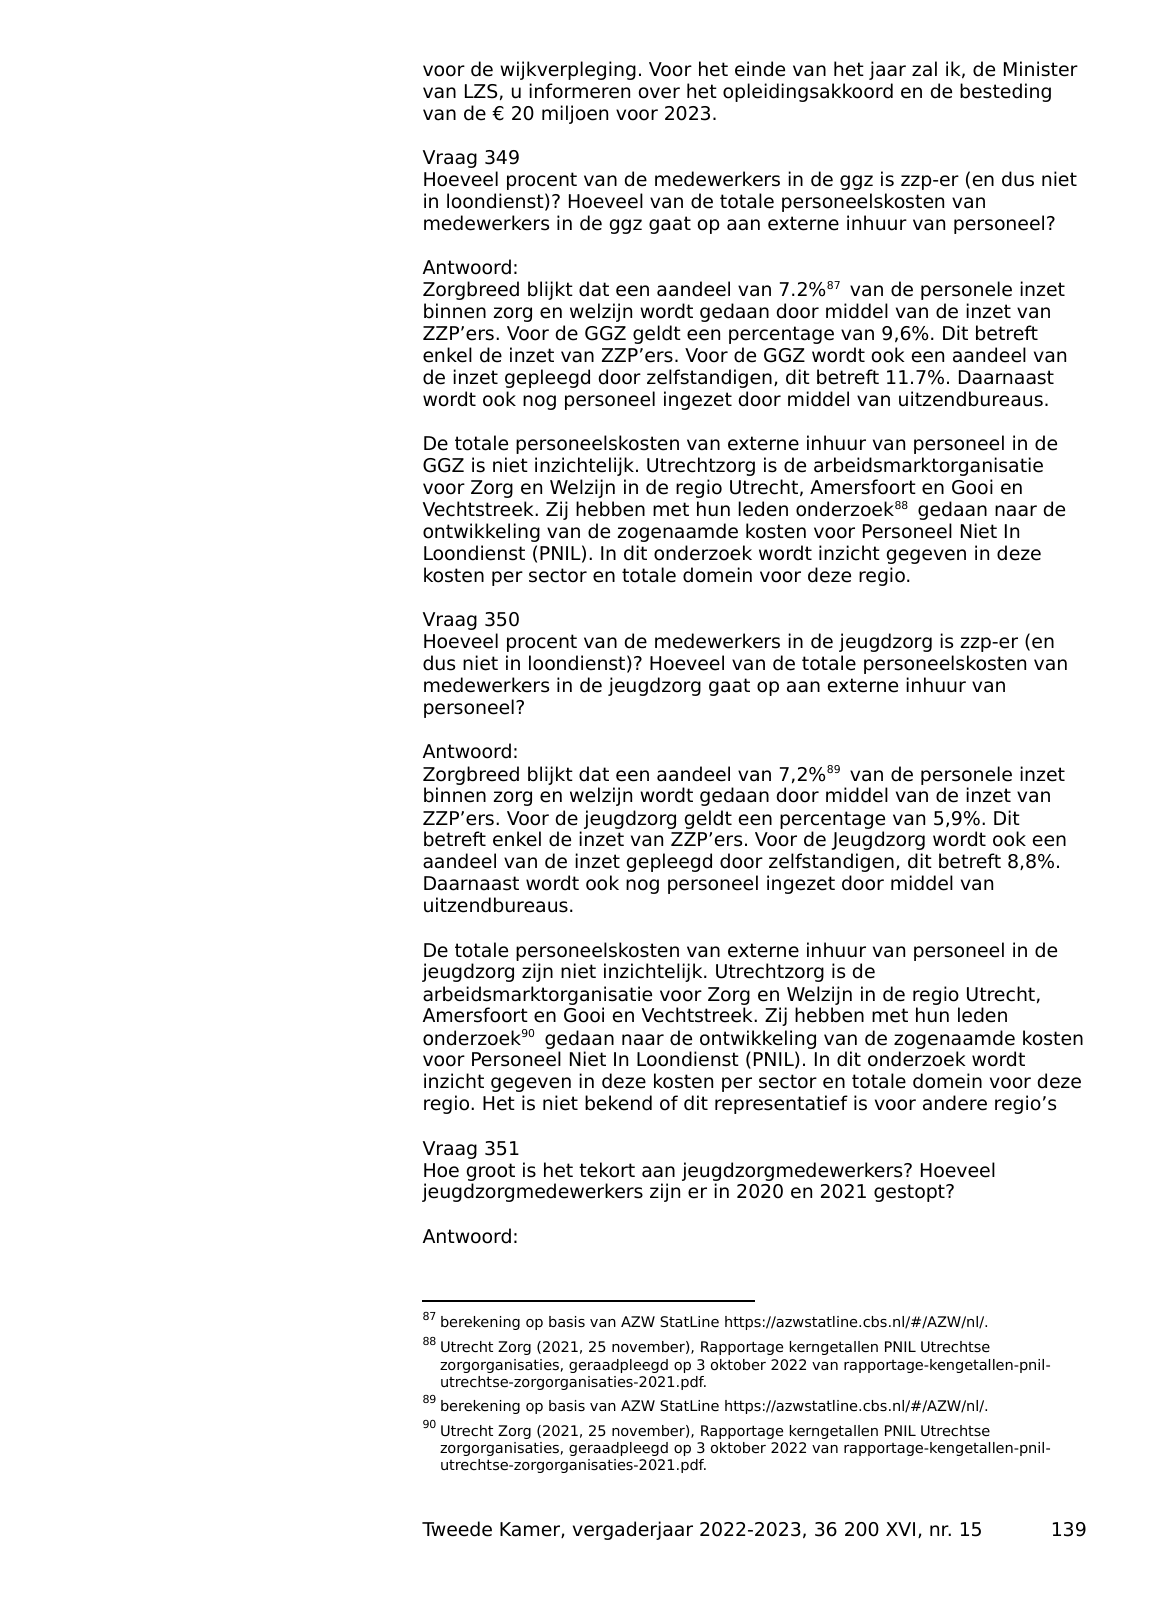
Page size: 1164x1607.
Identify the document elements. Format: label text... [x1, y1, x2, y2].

text Antwoord: [422, 1226, 1087, 1248]
text De totale personeelskosten van externe inhuur van personeel in de GGZ is niet inzichtelijk. Utrechtzorg is de arbeidsmarktorganisatie voor Zorg en Welzijn in de regio Utrecht, Amersfoort en Gooi en Vechtstreek. Zij hebben met hun leden onderzoek gedaan naar de ontwikkeling van de zogenaamde kosten voor Personeel Niet In Loondienst (PNIL). In dit onderzoek wordt inzicht gegeven in deze kosten per sector en totale domein voor deze regio. [422, 433, 1087, 587]
text Antwoord: [422, 257, 1087, 279]
text Hoeveel procent van de medewerkers in de jeugdzorg is zzp-er (en dus niet in loondienst)? Hoeveel van de totale personeelskosten van medewerkers in de jeugdzorg gaat op aan externe inhuur van personeel? [422, 631, 1087, 719]
text berekening op basis van AZW StatLine https://azwstatline.cbs.nl/#/AZW/nl/. [422, 1310, 1087, 1332]
text voor de wijkverpleging. Voor het einde van het jaar zal ik, de Minister van LZS, u informeren over het opleidingsakkoord en de besteding van de € 20 miljoen voor 2023. [422, 59, 1087, 125]
text Hoe groot is het tekort aan jeugdzorgmedewerkers? Hoeveel jeugdzorgmedewerkers zijn er in 2020 en 2021 gestopt? [422, 1159, 1087, 1203]
text Antwoord: [422, 741, 1087, 763]
text Utrecht Zorg (2021, 25 november), Rapportage kerngetallen PNIL Utrechtse zorgorganisaties, geraadpleegd op 3 oktober 2022 van rapportage-kengetallen-pnil-utrechtse-zorgorganisaties-2021.pdf. [422, 1418, 1087, 1474]
text Vraag 349 [422, 147, 1087, 169]
text berekening op basis van AZW StatLine https://azwstatline.cbs.nl/#/AZW/nl/. [422, 1393, 1087, 1416]
text De totale personeelskosten van externe inhuur van personeel in de jeugdzorg zijn niet inzichtelijk. Utrechtzorg is de arbeidsmarktorganisatie voor Zorg en Welzijn in de regio Utrecht, Amersfoort en Gooi en Vechtstreek. Zij hebben met hun leden onderzoek gedaan naar de ontwikkeling van de zogenaamde kosten voor Personeel Niet In Loondienst (PNIL). In dit onderzoek wordt inzicht gegeven in deze kosten per sector en totale domein voor deze regio. Het is niet bekend of dit representatief is voor andere regio’s [422, 939, 1087, 1115]
text Vraag 350 [422, 609, 1087, 631]
text Zorgbreed blijkt dat een aandeel van 7,2% van de personele inzet binnen zorg en welzijn wordt gedaan door middel van de inzet van ZZP’ers. Voor de jeugdzorg geldt een percentage van 5,9%. Dit betreft enkel de inzet van ZZP’ers. Voor de Jeugdzorg wordt ook een aandeel van de inzet gepleegd door zelfstandigen, dit betreft 8,8%. Daarnaast wordt ook nog personeel ingezet door middel van uitzendbureaus. [422, 763, 1087, 917]
text Hoeveel procent van de medewerkers in de ggz is zzp-er (en dus niet in loondienst)? Hoeveel van de totale personeelskosten van medewerkers in de ggz gaat op aan externe inhuur van personeel? [422, 169, 1087, 235]
text Zorgbreed blijkt dat een aandeel van 7.2% van de personele inzet binnen zorg en welzijn wordt gedaan door middel van de inzet van ZZP’ers. Voor de GGZ geldt een percentage van 9,6%. Dit betreft enkel de inzet van ZZP’ers. Voor de GGZ wordt ook een aandeel van de inzet gepleegd door zelfstandigen, dit betreft 11.7%. Daarnaast wordt ook nog personeel ingezet door middel van uitzendbureaus. [422, 279, 1087, 411]
text Vraag 351 [422, 1137, 1087, 1159]
text Utrecht Zorg (2021, 25 november), Rapportage kerngetallen PNIL Utrechtse zorgorganisaties, geraadpleegd op 3 oktober 2022 van rapportage-kengetallen-pnil-utrechtse-zorgorganisaties-2021.pdf. [422, 1335, 1087, 1391]
